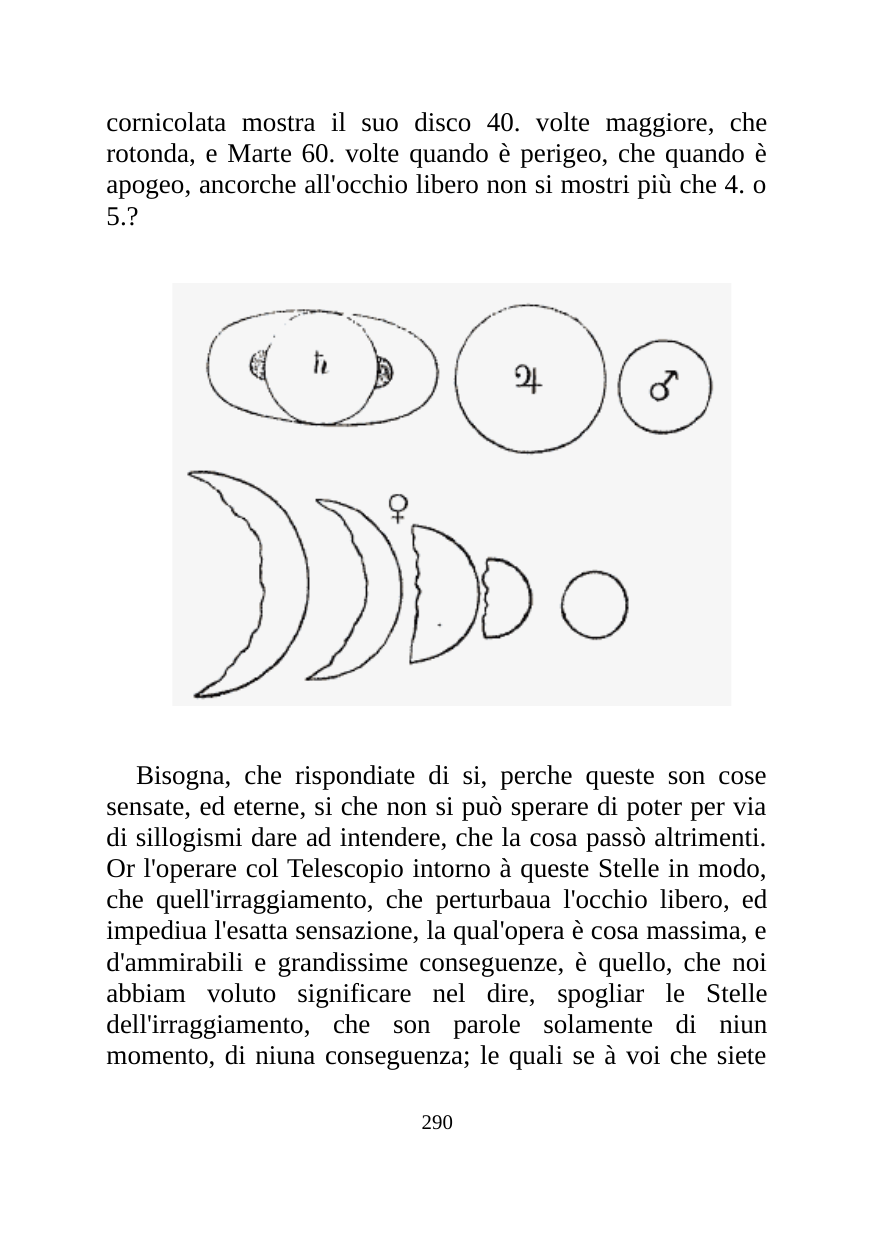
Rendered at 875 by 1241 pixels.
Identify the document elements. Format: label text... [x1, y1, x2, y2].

text cornicolata mostra il suo disco 40. volte maggiore, che rotonda, e Marte 60. volte quando è perigeo, che quando è apogeo, ancorche all'occhio libero non si mostri più che 4. o 5.? [106, 106, 768, 231]
picture [172, 283, 732, 706]
text Bisogna, che rispondiate di si, perche queste son cose sensate, ed eterne, si che non si può sperare di poter per via di sillogismi dare ad intendere, che la cosa passò altrimenti. Or l'operare col Telescopio intorno à queste Stelle in modo, che quell'irraggiamento, che perturbaua l'occhio libero, ed impediua l'esatta sensazione, la qual'opera è cosa massima, e d'ammirabili e grandissime conseguenze, è quello, che noi abbiam voluto significare nel dire, spogliar le Stelle dell'irraggiamento, che son parole solamente di niun momento, di niuna conseguenza; le quali se à voi che siete [106, 759, 768, 1070]
